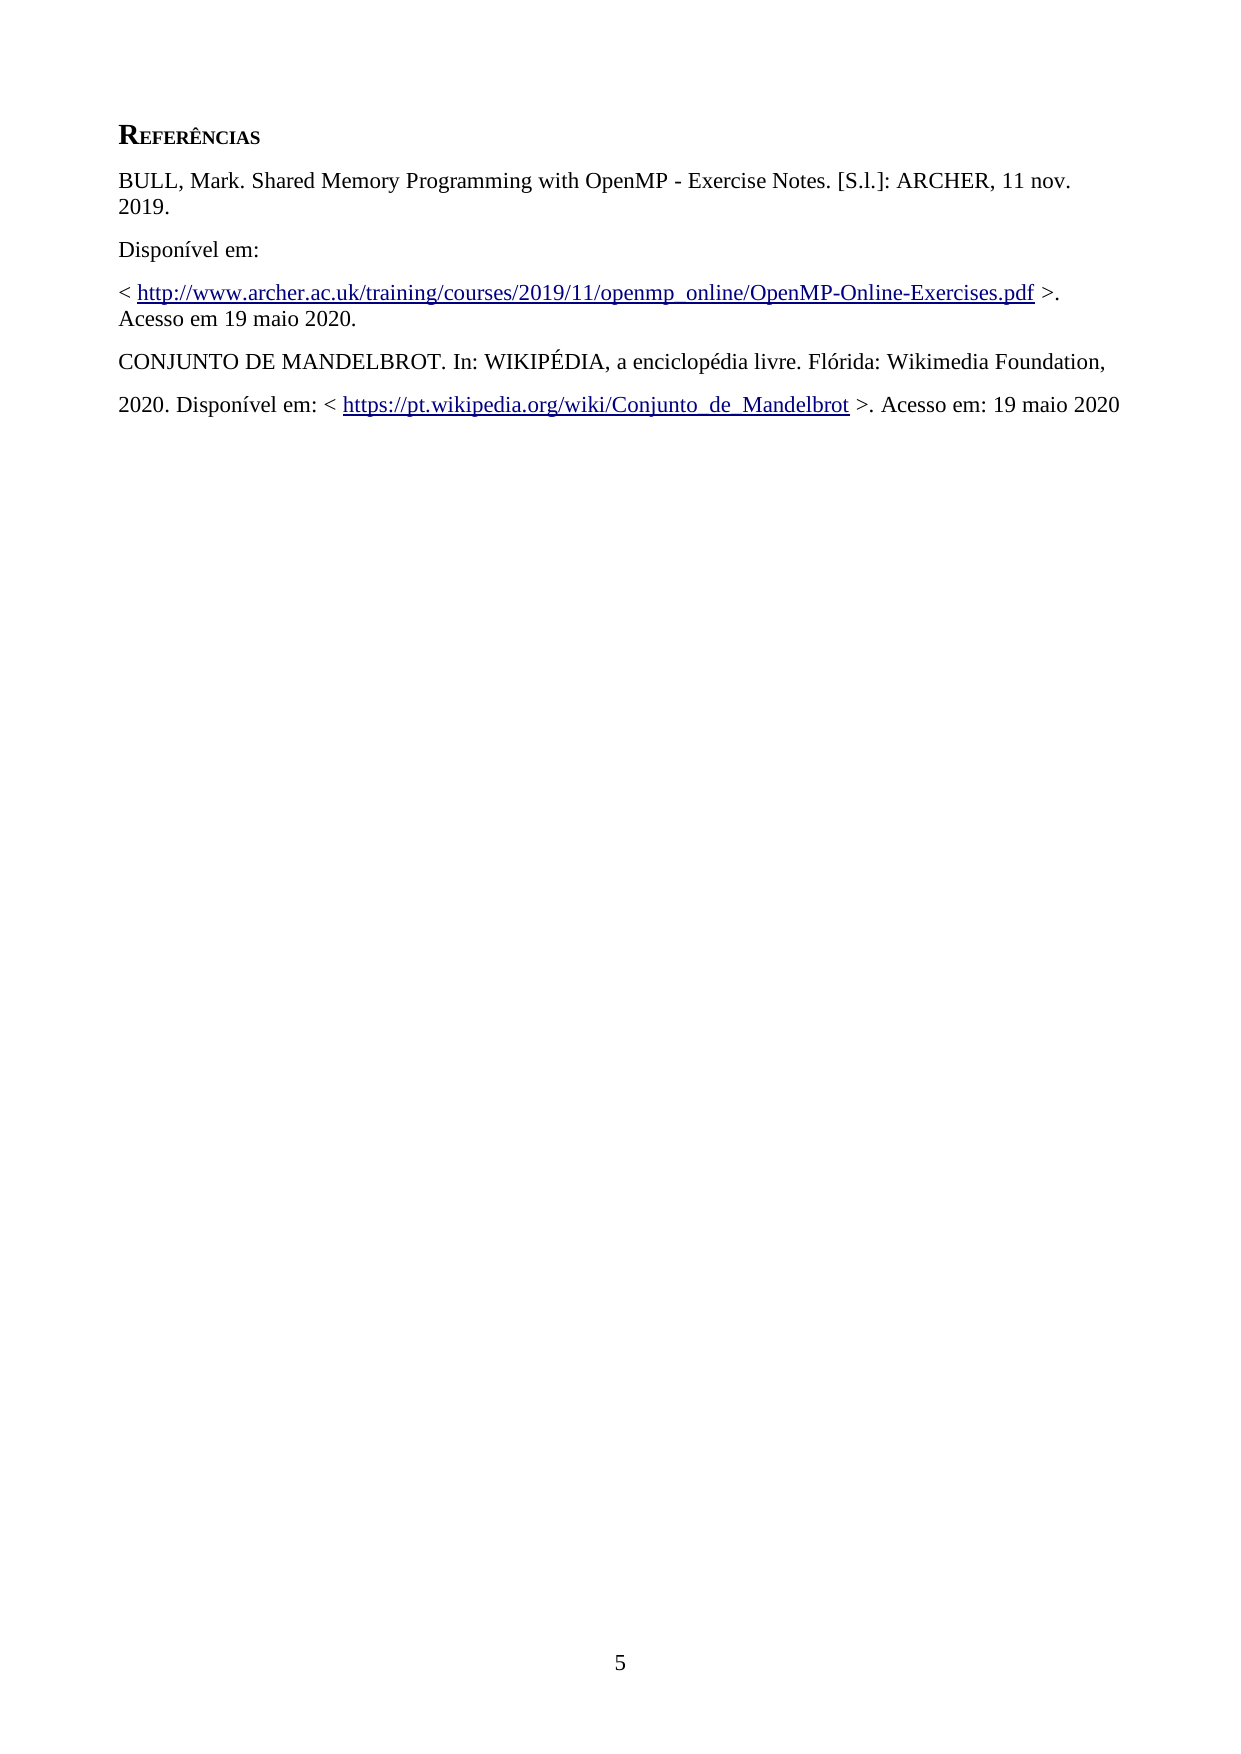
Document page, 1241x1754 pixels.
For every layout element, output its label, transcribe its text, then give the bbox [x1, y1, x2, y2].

text BULL, Mark. Shared Memory Programming with OpenMP - Exercise Notes. [S.l.]: ARCHER, 11 nov. 2019. [118, 168, 1122, 219]
text Disponível em: [118, 237, 1122, 263]
text CONJUNTO DE MANDELBROT. In: WIKIPÉDIA, a enciclopédia livre. Flórida: Wikimedia Foundation, [118, 349, 1122, 374]
text 2020. Disponível em: < https://pt.wikipedia.org/wiki/Conjunto_de_Mandelbrot >. Acesso em: 19 maio 2020 [118, 392, 1122, 418]
text < http://www.archer.ac.uk/training/courses/2019/11/openmp_online/OpenMP-Online-Exercises.pdf >. Acesso em 19 maio 2020. [118, 280, 1122, 331]
text Referências [118, 118, 1122, 151]
